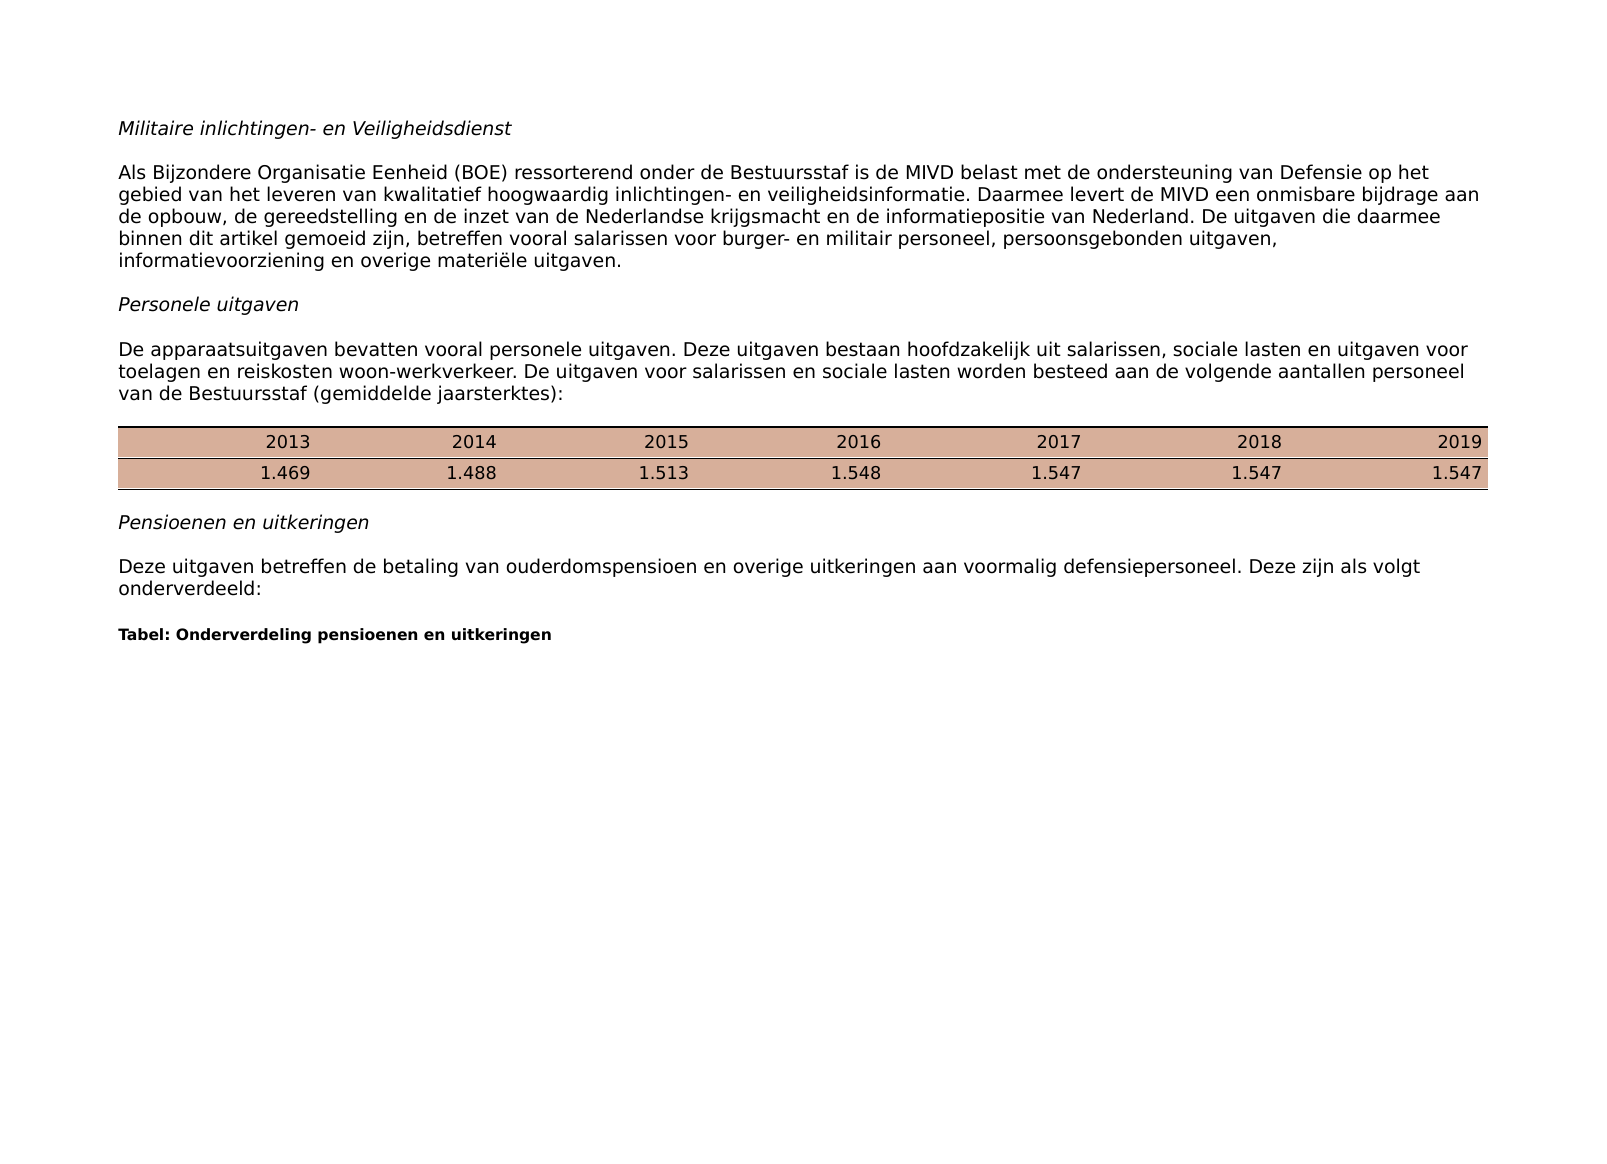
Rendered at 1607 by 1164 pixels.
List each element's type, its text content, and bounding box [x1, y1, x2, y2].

table_header 2019 [1288, 428, 1488, 457]
text Deze uitgaven betreffen de betaling van ouderdomspensioen en overige uitkeringen aan voormalig defensiepersoneel. Deze zijn als volgt onderverdeeld: [118, 556, 1488, 600]
table_header 2014 [310, 428, 503, 457]
table_cell 1.469 [118, 459, 310, 488]
subtitle Militaire inlichtingen- en Veiligheidsdienst [118, 118, 1488, 140]
table_header 2013 [118, 428, 310, 457]
table_cell 1.488 [310, 459, 503, 488]
subtitle Pensioenen en uitkeringen [118, 512, 1488, 534]
table_header 2018 [1088, 428, 1288, 457]
table_cell 1.513 [503, 459, 695, 488]
subtitle Personele uitgaven [118, 294, 1488, 316]
table_header 2017 [887, 428, 1087, 457]
text Tabel: Onderverdeling pensioenen en uitkeringen [118, 626, 768, 644]
table_cell 1.547 [887, 459, 1087, 488]
text Als Bijzondere Organisatie Eenheid (BOE) ressorterend onder de Bestuursstaf is de MIVD belast met de ondersteuning van Defensie op het gebied van het leveren van kwalitatief hoogwaardig inlichtingen- en veiligheidsinformatie. Daarmee levert de MIVD een onmisbare bijdrage aan de opbouw, de gereedstelling en de inzet van de Nederlandse krijgsmacht en de informatiepositie van Nederland. De uitgaven die daarmee binnen dit artikel gemoeid zijn, betreffen vooral salarissen voor burger- en militair personeel, persoonsgebonden uitgaven, informatievoorziening en overige materiële uitgaven. [118, 162, 1488, 272]
table_header 2015 [503, 428, 695, 457]
text De apparaatsuitgaven bevatten vooral personele uitgaven. Deze uitgaven bestaan hoofdzakelijk uit salarissen, sociale lasten en uitgaven voor toelagen en reiskosten woon-werkverkeer. De uitgaven voor salarissen en sociale lasten worden besteed aan de volgende aantallen personeel van de Bestuursstaf (gemiddelde jaarsterktes): [118, 338, 1488, 404]
table_cell 1.548 [695, 459, 887, 488]
table_cell 1.547 [1088, 459, 1288, 488]
table_header 2016 [695, 428, 887, 457]
table_cell 1.547 [1288, 459, 1488, 488]
